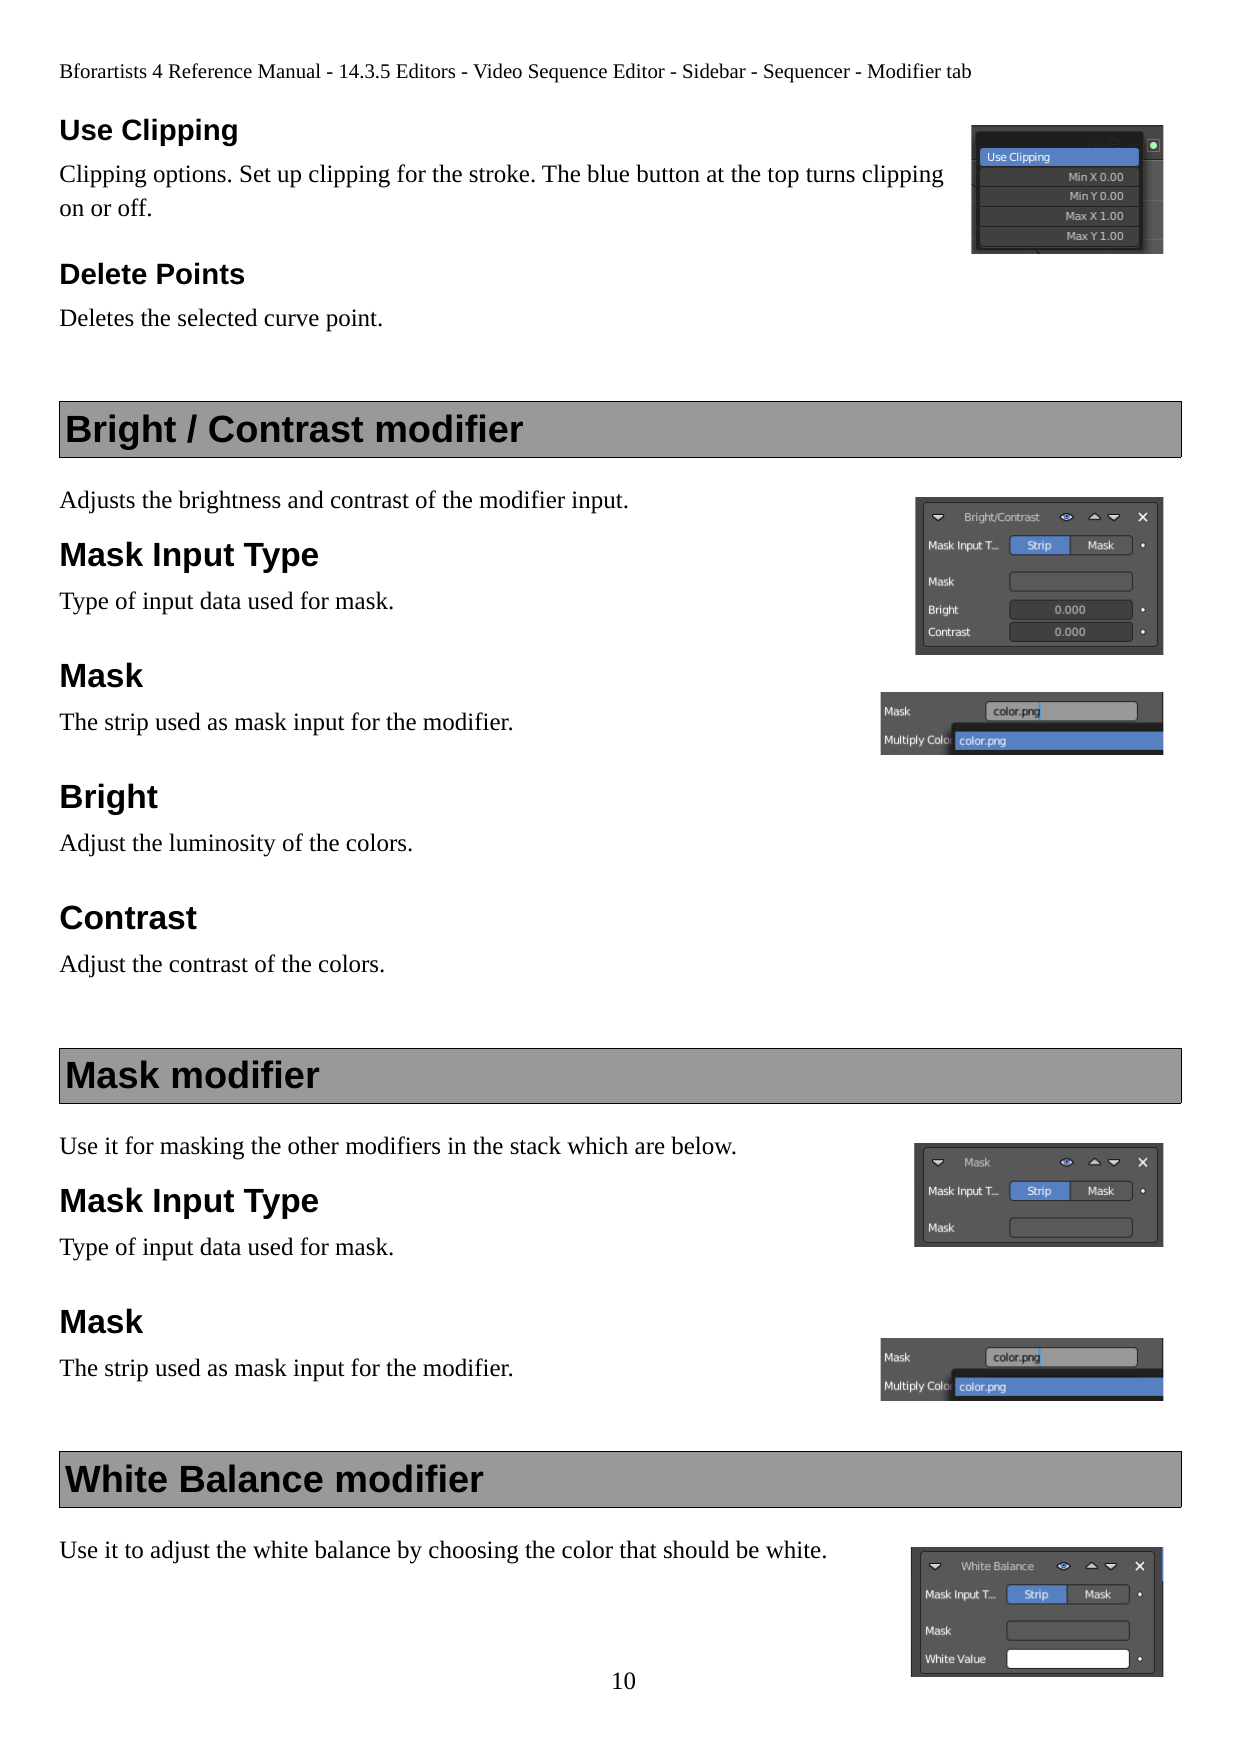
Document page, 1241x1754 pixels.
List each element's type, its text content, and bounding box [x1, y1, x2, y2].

picture [910, 1547, 1164, 1677]
text The strip used as mask input for the modifier. [59, 1353, 880, 1382]
subtitle [1164, 535, 1181, 574]
table_header White Balance modifier [60, 1452, 1181, 1507]
text Type of input data used for mask. [59, 586, 915, 615]
subtitle Bright [59, 777, 1181, 816]
text Adjust the contrast of the colors. [59, 949, 1181, 978]
text The strip used as mask input for the modifier. [59, 707, 880, 736]
text Deletes the selected curve point. [59, 303, 1181, 332]
picture [915, 497, 1164, 655]
text Use it for masking the other modifiers in the stack which are below. [59, 1131, 1181, 1160]
picture [914, 1143, 1164, 1247]
subtitle Contrast [59, 898, 1181, 937]
text Use it to adjust the white balance by choosing the color that should be white. [59, 1535, 1181, 1564]
picture [971, 125, 1164, 254]
text Adjusts the brightness and contrast of the modifier input. [59, 485, 1181, 514]
subtitle Mask Input Type [59, 535, 915, 574]
text Adjust the luminosity of the colors. [59, 828, 1181, 857]
subtitle Mask [59, 656, 1181, 695]
picture [880, 1338, 1164, 1401]
subtitle Mask Input Type [59, 1181, 914, 1220]
subtitle Use Clipping [59, 113, 1181, 146]
subtitle Mask [59, 1302, 1181, 1341]
picture [880, 692, 1164, 755]
text Type of input data used for mask. [59, 1232, 1181, 1261]
table_header Bright / Contrast modifier [60, 402, 1181, 457]
text Clipping options. Set up clipping for the stroke. The blue button at the top turns clipping on or off. [59, 159, 971, 222]
subtitle [1164, 1181, 1181, 1220]
table_header Mask modifier [60, 1049, 1181, 1103]
subtitle Delete Points [59, 257, 1181, 291]
